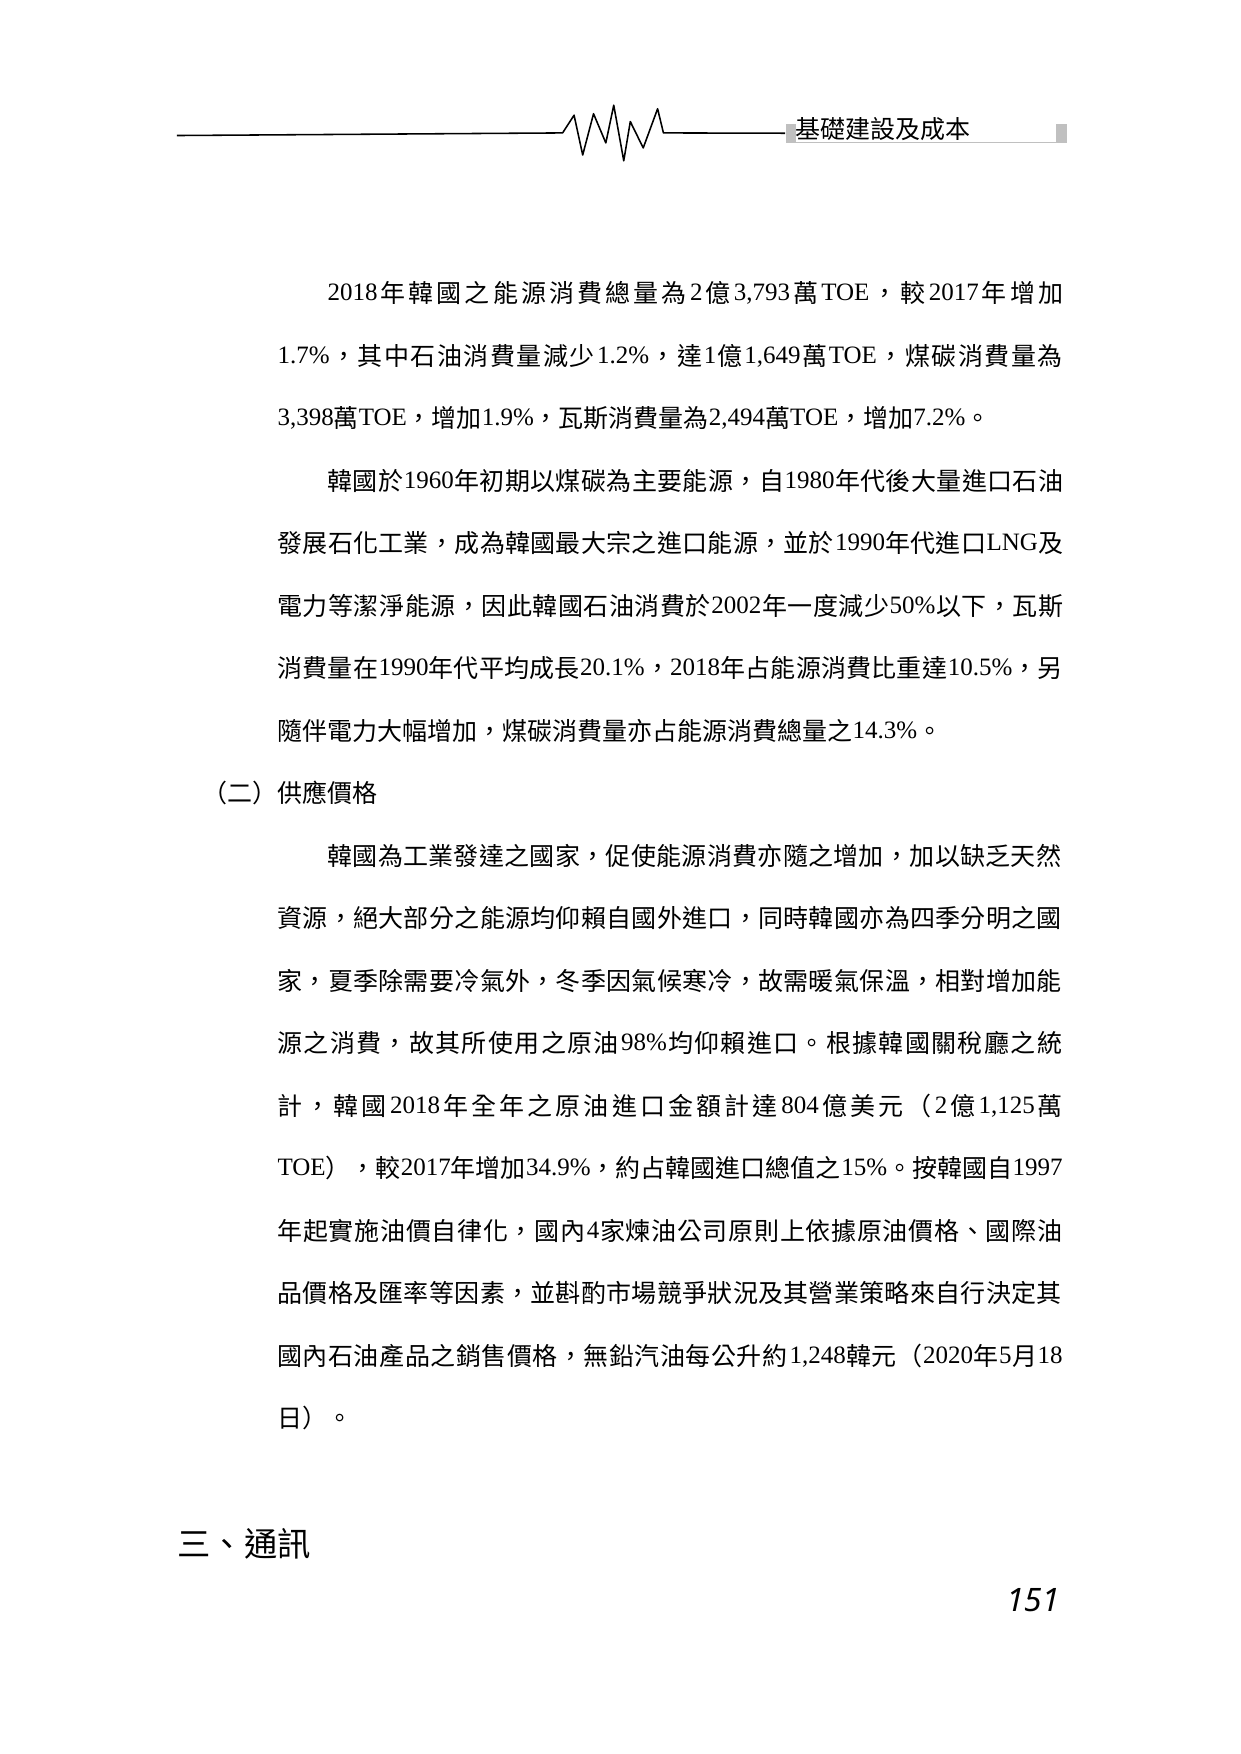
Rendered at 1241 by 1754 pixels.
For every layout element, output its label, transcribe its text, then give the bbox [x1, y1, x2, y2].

text 三、通訊 [177, 1500, 1063, 1563]
text 韓國於1960年初期以煤碳為主要能源，自1980年代後大量進口石油發展石化工業，成為韓國最大宗之進口能源，並於1990年代進口LNG及電力等潔淨能源，因此韓國石油消費於2002年一度減少50%以下，瓦斯消費量在1990年代平均成長20.1%，2018年占能源消費比重達10.5%，另隨伴電力大幅增加，煤碳消費量亦占能源消費總量之14.3%。 [277, 438, 1063, 750]
text （二）供應價格 [202, 750, 1063, 813]
text 2018年韓國之能源消費總量為2億3,793萬TOE，較2017年增加1.7%，其中石油消費量減少1.2%，達1億1,649萬TOE，煤碳消費量為3,398萬TOE，增加1.9%，瓦斯消費量為2,494萬TOE，增加7.2%。 [277, 250, 1063, 438]
text 韓國為工業發達之國家，促使能源消費亦隨之增加，加以缺乏天然資源，絕大部分之能源均仰賴自國外進口，同時韓國亦為四季分明之國家，夏季除需要冷氣外，冬季因氣候寒冷，故需暖氣保溫，相對增加能源之消費，故其所使用之原油98%均仰賴進口。根據韓國關稅廳之統計，韓國2018年全年之原油進口金額計達804億美元（2億1,125萬TOE），較2017年增加34.9%，約占韓國進口總值之15%。按韓國自1997年起實施油價自律化，國內4家煉油公司原則上依據原油價格、國際油品價格及匯率等因素，並斟酌市場競爭狀況及其營業策略來自行決定其國內石油產品之銷售價格，無鉛汽油每公升約1,248韓元（2020年5月18日）。 [277, 813, 1063, 1438]
